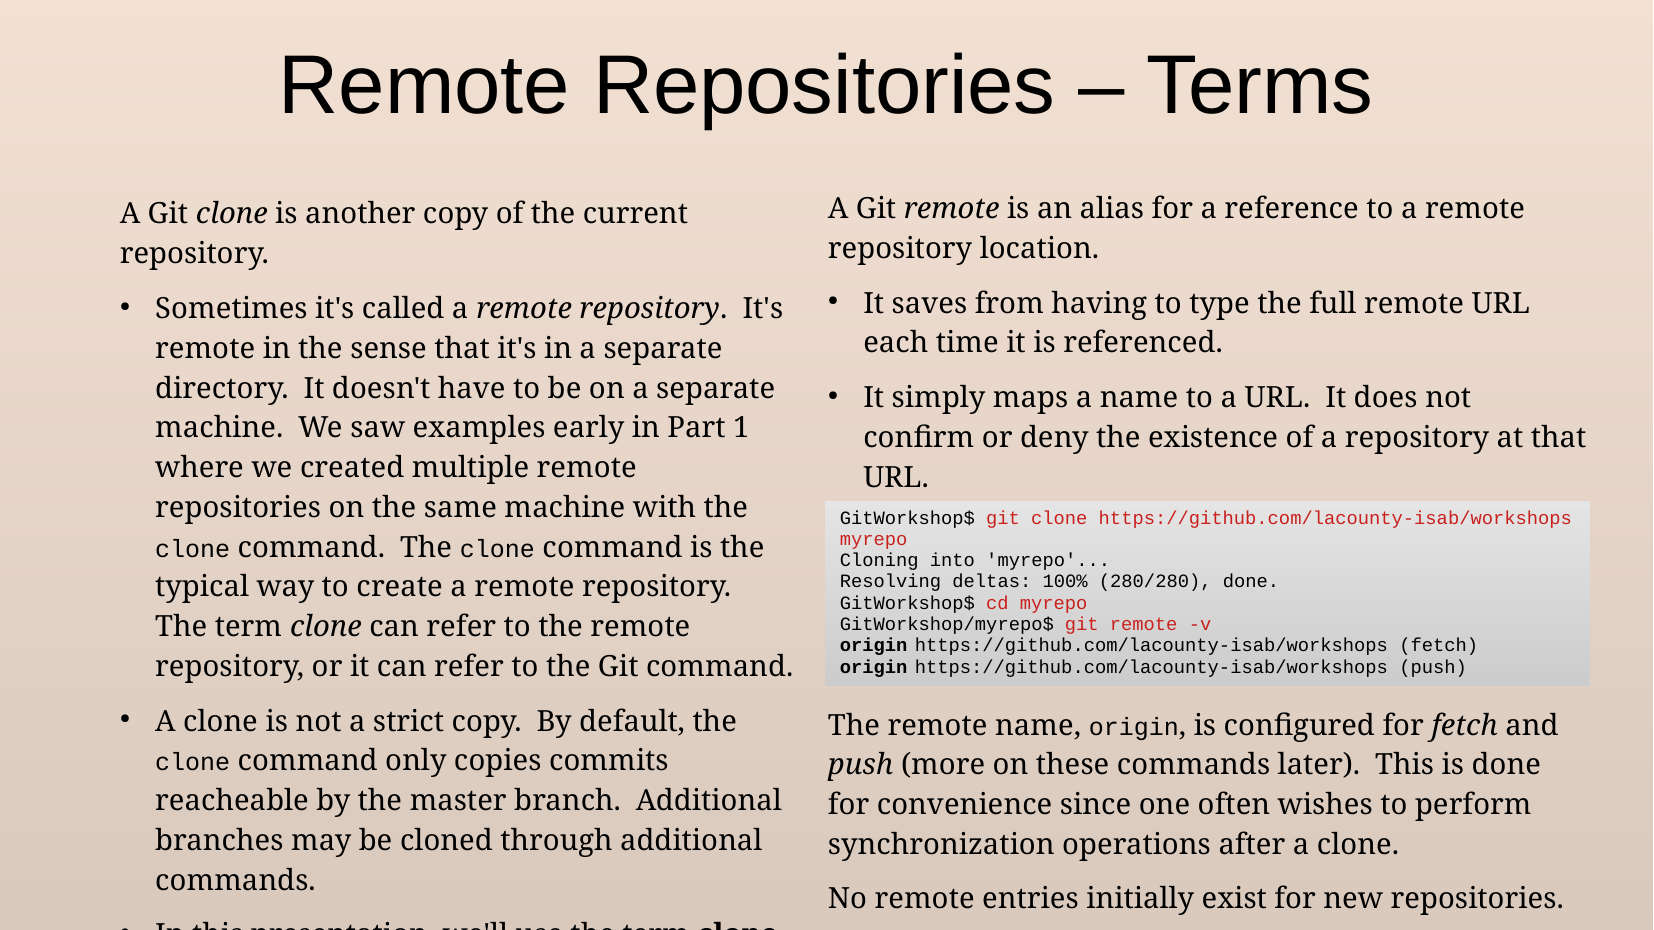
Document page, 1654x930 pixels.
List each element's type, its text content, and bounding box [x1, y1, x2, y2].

title Remote Repositories – Terms [82, 19, 1571, 151]
text_box GitWorkshop$ git clone https://github.com/lacounty-isab/workshops myrepo Cloning into 'myrepo'... Resolving deltas: 100% (280/280), done. GitWorkshop$ cd myrepo GitWorkshop/myrepo$ git remote -v origin https://github.com/lacounty-isab/workshops (fetch) origin https://github.com/lacounty-isab/workshops (push) [825, 501, 1591, 687]
text_box A Git clone is another copy of the current repository. Sometimes it's called a remote repository. It's remote in the sense that it's in a separate directory. It doesn't have to be on a separate machine. We saw examples early in Part 1 where we created multiple remote repositories on the same machine with the clone command. The clone command is the typical way to create a remote repository. The term clone can refer to the remote repository, or it can refer to the Git command. A clone is not a strict copy. By default, the clone command only copies commits reacheable by the master branch. Additional branches may be cloned through additional commands. In this presentation, we'll use the term clone as a Git command clone using monospace font, a noun – referring to a clone of a repository a verb – the act of creating a clone with clone. [105, 185, 811, 852]
text_box The remote name, origin, is configured for fetch and push (more on these commands later). This is done for convenience since one often wishes to perform synchronization operations after a clone. No remote entries initially exist for new repositories. [813, 696, 1606, 871]
text_box A Git remote is an alias for a reference to a remote repository location. It saves from having to type the full remote URL each time it is referenced. It simply maps a name to a URL. It does not confirm or deny the existence of a repository at that URL. A repository created as a clone is automatically configured with a remote named origin referencing the source repository. [813, 180, 1606, 504]
